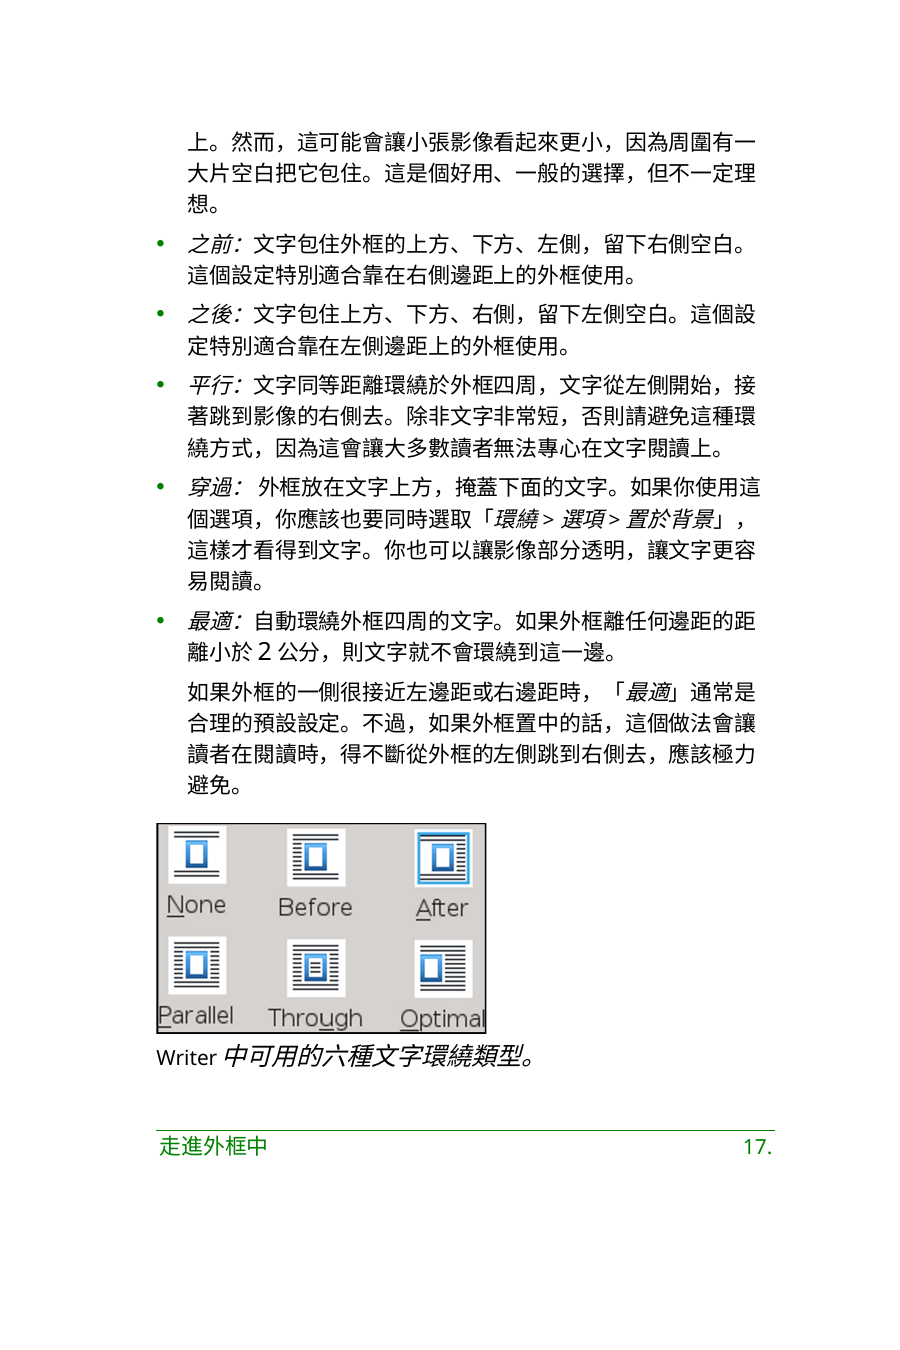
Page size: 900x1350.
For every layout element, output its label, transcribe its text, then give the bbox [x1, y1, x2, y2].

list 最適：自動環繞外框四周的文字。如果外框離任何邊距的距離小於2公分，則文字就不會環繞到這一邊。 [156, 604, 775, 667]
picture [156, 823, 487, 1034]
list 上。然而，這可能會讓小張影像看起來更小，因為周圍有一大片空白把它包住。這是個好用、一般的選擇，但不一定理想。 [156, 125, 775, 219]
list 之前：文字包住外框的上方、下方、左側，留下右側空白。這個設定特別適合靠在右側邊距上的外框使用。 [156, 227, 775, 289]
text 如果外框的一側很接近左邊距或右邊距時，「最適」通常是合理的預設設定。不過，如果外框置中的話，這個做法會讓讀者在閱讀時，得不斷從外框的左側跳到右側去，應該極力避免。 [187, 675, 775, 800]
list 之後：文字包住上方、下方、右側，留下左側空白。這個設定特別適合靠在左側邊距上的外框使用。 [156, 298, 775, 360]
table_cell Writer中可用的六種文字環繞類型。 [156, 1036, 775, 1071]
table_header [156, 824, 775, 1036]
list 穿過： 外框放在文字上方，掩蓋下面的文字。如果你使用這個選項，你應該也要同時選取「環繞 > 選項 > 置於背景」，這樣才看得到文字。你也可以讓影像部分透明，讓文字更容易閱讀。 [156, 471, 775, 596]
list 平行：文字同等距離環繞於外框四周，文字從左側開始，接著跳到影像的右側去。除非文字非常短，否則請避免這種環繞方式，因為這會讓大多數讀者無法專心在文字閱讀上。 [156, 369, 775, 462]
